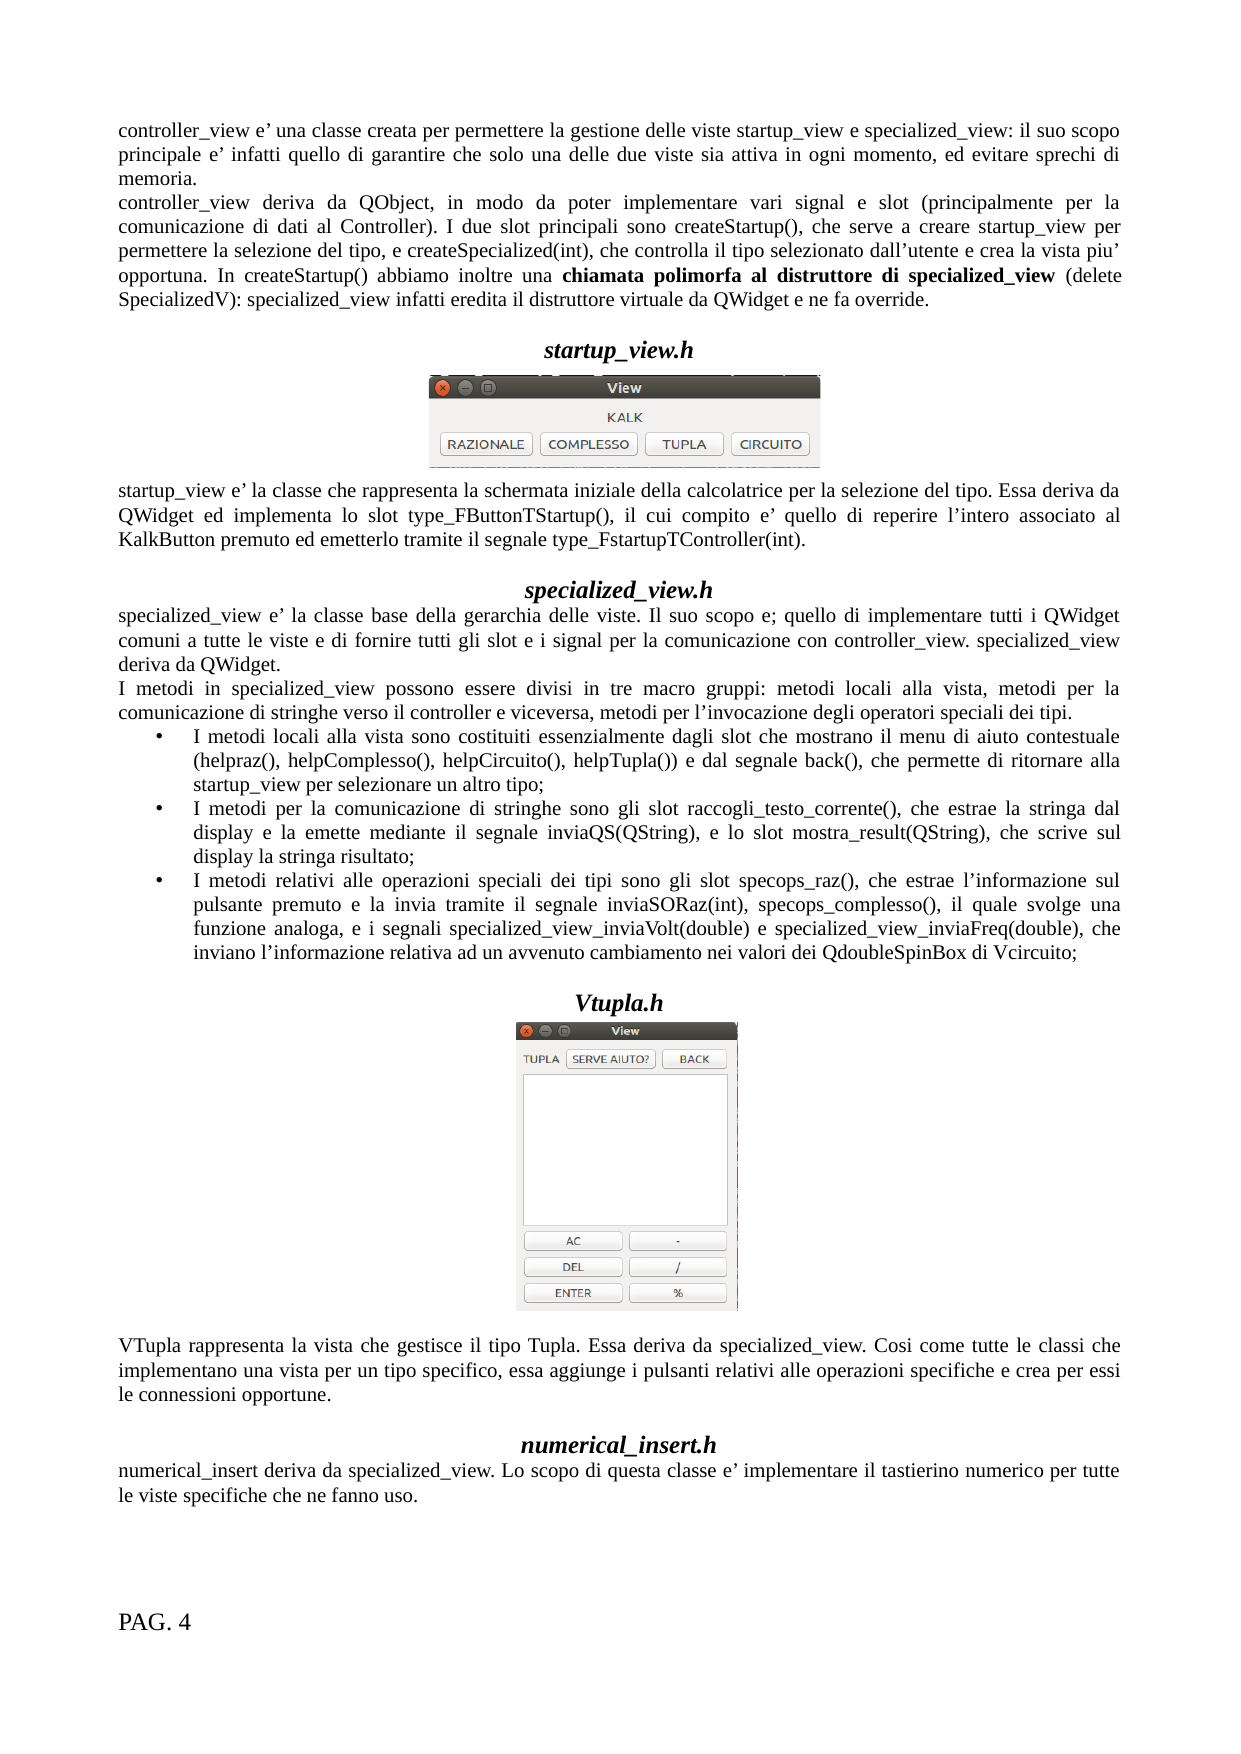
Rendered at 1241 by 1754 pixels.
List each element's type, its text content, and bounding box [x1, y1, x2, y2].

text specialized_view e’ la classe base della gerarchia delle viste. Il suo scopo e; quello di implementare tutti i QWidget comuni a tutte le viste e di fornire tutti gli slot e i signal per la comunicazione con controller_view. specialized_view deriva da QWidget. [118, 603, 1122, 676]
text controller_view e’ una classe creata per permettere la gestione delle viste startup_view e specialized_view: il suo scopo principale e’ infatti quello di garantire che solo una delle due viste sia attiva in ogni momento, ed evitare sprechi di memoria. [118, 118, 1122, 190]
picture [516, 1022, 738, 1311]
text startup_view.h [118, 335, 1122, 363]
list I metodi locali alla vista sono costituiti essenzialmente dagli slot che mostrano il menu di aiuto contestuale (helpraz(), helpComplesso(), helpCircuito(), helpTupla()) e dal segnale back(), che permette di ritornare alla startup_view per selezionare un altro tipo; [156, 724, 1122, 796]
text numerical_insert deriva da specialized_view. Lo scopo di questa classe e’ implementare il tastierino numerico per tutte le viste specifiche che ne fanno uso. [118, 1458, 1122, 1507]
list I metodi per la comunicazione di stringhe sono gli slot raccogli_testo_corrente(), che estrae la stringa dal display e la emette mediante il segnale inviaQS(QString), e lo slot mostra_result(QString), che scrive sul display la stringa risultato; [156, 796, 1122, 868]
text controller_view deriva da QObject, in modo da poter implementare vari signal e slot (principalmente per la comunicazione di dati al Controller). I due slot principali sono createStartup(), che serve a creare startup_view per permettere la selezione del tipo, e createSpecialized(int), che controlla il tipo selezionato dall’utente e crea la vista piu’ opportuna. In createStartup() abbiamo inoltre una chiamata polimorfa al distruttore di specialized_view (delete SpecializedV): specialized_view infatti eredita il distruttore virtuale da QWidget e ne fa override. [118, 190, 1122, 311]
text numerical_insert.h [118, 1430, 1122, 1458]
list I metodi relativi alle operazioni speciali dei tipi sono gli slot specops_raz(), che estrae l’informazione sul pulsante premuto e la invia tramite il segnale inviaSORaz(int), specops_complesso(), il quale svolge una funzione analoga, e i segnali specialized_view_inviaVolt(double) e specialized_view_inviaFreq(double), che inviano l’informazione relativa ad un avvenuto cambiamento nei valori dei QdoubleSpinBox di Vcircuito; [156, 868, 1122, 964]
text I metodi in specialized_view possono essere divisi in tre macro gruppi: metodi locali alla vista, metodi per la comunicazione di stringhe verso il controller e viceversa, metodi per l’invocazione degli operatori speciali dei tipi. [118, 676, 1122, 724]
picture [428, 375, 821, 468]
text Vtupla.h [118, 988, 1122, 1017]
text startup_view e’ la classe che rappresenta la schermata iniziale della calcolatrice per la selezione del tipo. Essa deriva da QWidget ed implementa lo slot type_FButtonTStartup(), il cui compito e’ quello di reperire l’intero associato al KalkButton premuto ed emetterlo tramite il segnale type_FstartupTController(int). [118, 478, 1122, 551]
text VTupla rappresenta la vista che gestisce il tipo Tupla. Essa deriva da specialized_view. Cosi come tutte le classi che implementano una vista per un tipo specifico, essa aggiunge i pulsanti relativi alle operazioni specifiche e crea per essi le connessioni opportune. [118, 1333, 1122, 1406]
text specialized_view.h [118, 575, 1122, 603]
